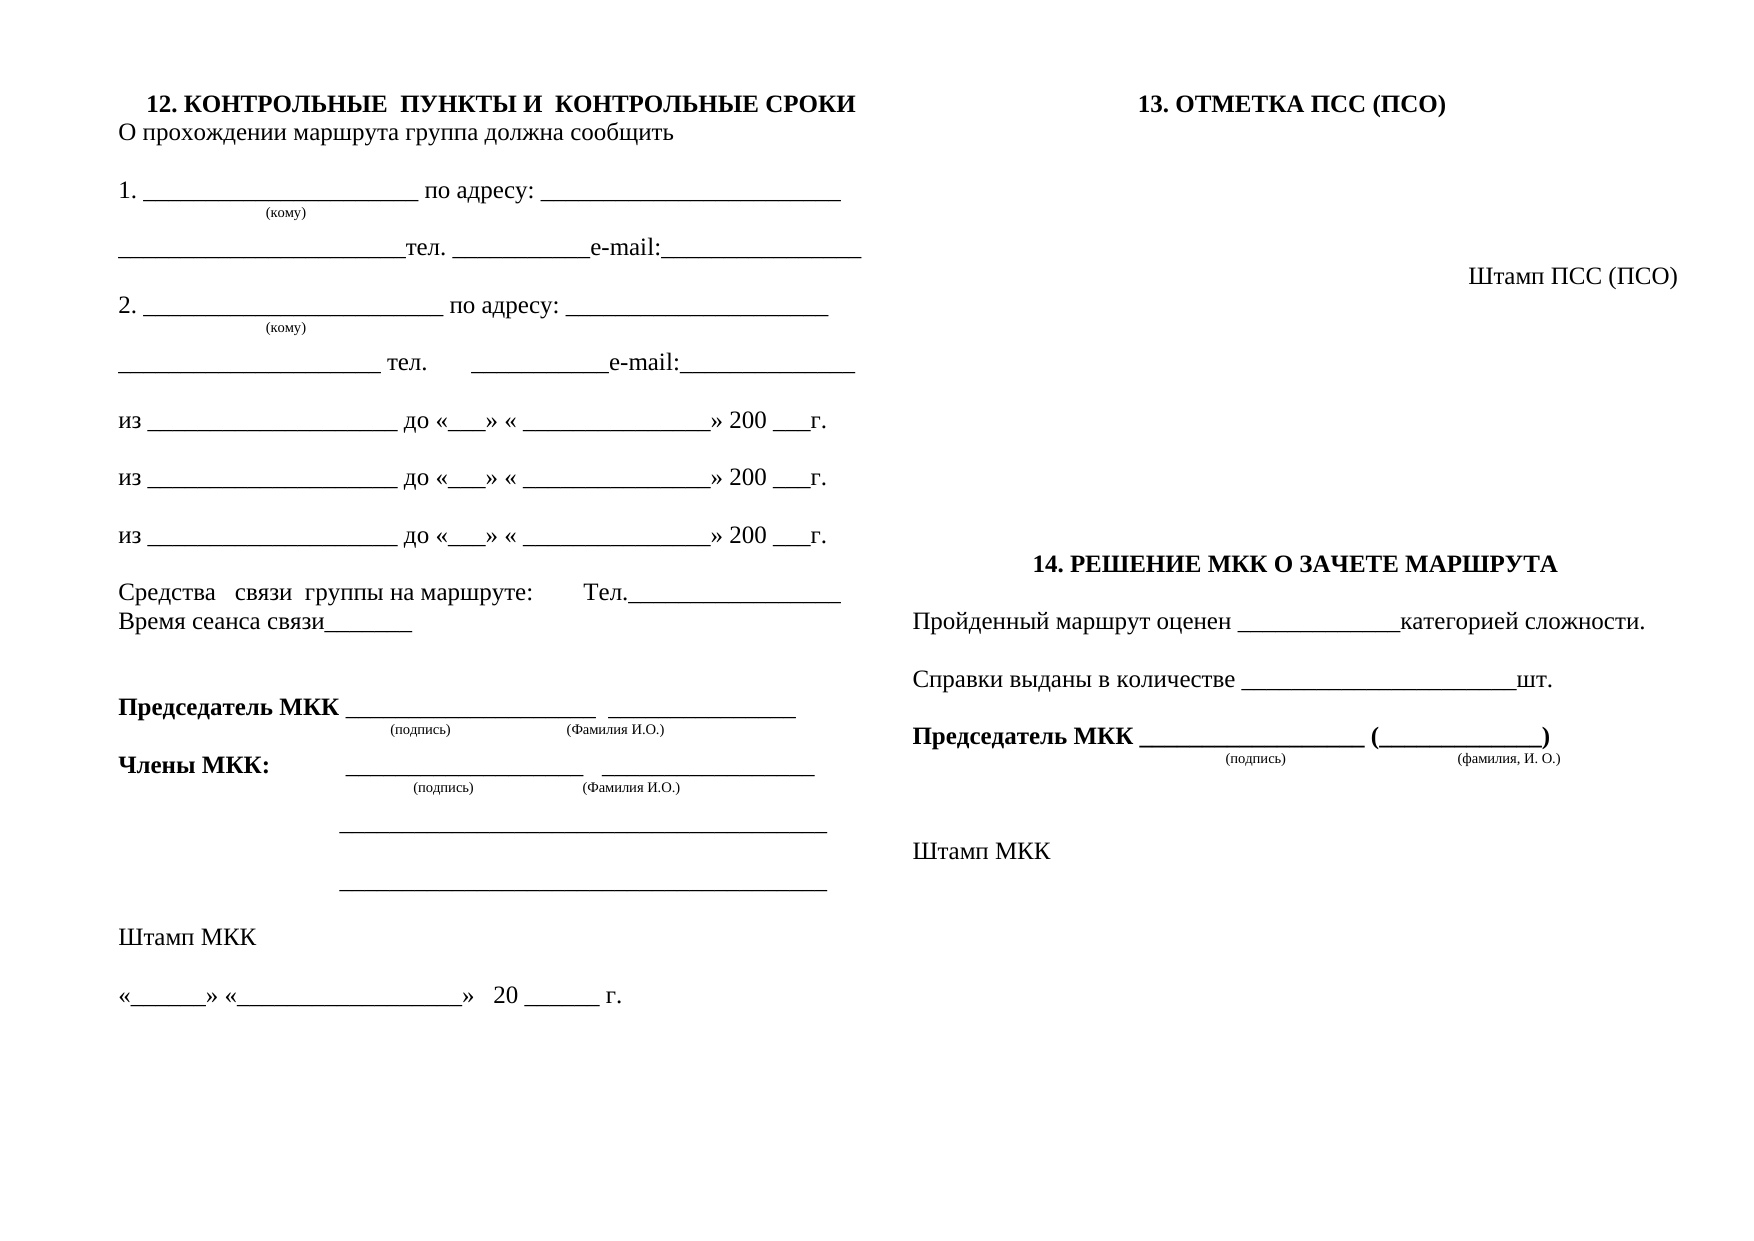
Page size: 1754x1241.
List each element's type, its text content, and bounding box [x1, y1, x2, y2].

text Члены МКК: ___________________ _________________ [118, 750, 883, 779]
text _______________________________________ [118, 807, 883, 836]
text (кому) [118, 204, 883, 232]
text Штамп МКК [912, 836, 1678, 865]
text _______________________тел. ___________e-mail:________________ [118, 232, 883, 261]
text О прохождении маршрута группа должна сообщить [118, 117, 883, 146]
text 1. ______________________ по адресу: ________________________ [118, 175, 883, 204]
text (кому) [118, 319, 883, 347]
text 2. ________________________ по адресу: _____________________ [118, 290, 883, 319]
text 12. КОНТРОЛЬНЫЕ ПУНКТЫ И КОНТРОЛЬНЫЕ СРОКИ [118, 89, 883, 117]
text 14. РЕШЕНИЕ МКК О ЗАЧЕТЕ МАРШРУТА [912, 549, 1678, 577]
text Председатель МКК __________________ (_____________) [912, 721, 1678, 750]
text из ____________________ до «___» « _______________» 200 ___г. [118, 462, 883, 491]
text (подпись) (Фамилия И.О.) [118, 779, 883, 807]
text _______________________________________ [118, 865, 883, 894]
text Пройденный маршрут оценен _____________категорией сложности. [912, 606, 1678, 635]
text (подпись) (Фамилия И.О.) [118, 721, 883, 750]
text _____________________ тел. ___________e-mail:______________ [118, 347, 883, 376]
text (подпись) (фамилия, И. О.) [912, 750, 1678, 779]
text 13. Отметка ПСС (ПСО) [912, 89, 1678, 117]
text «______» «__________________» 20 ______ г. [118, 980, 883, 1009]
text Штамп МКК [118, 922, 883, 951]
text Председатель МКК ____________________ _______________ [118, 692, 883, 721]
text Справки выданы в количестве ______________________шт. [912, 664, 1678, 692]
text Штамп ПСС (ПСО) [912, 261, 1678, 290]
text Средства связи группы на маршруте: Тел._________________ Время сеанса связи_______ [118, 577, 883, 635]
text из ____________________ до «___» « _______________» 200 ___г. [118, 405, 883, 434]
text из ____________________ до «___» « _______________» 200 ___г. [118, 520, 883, 549]
